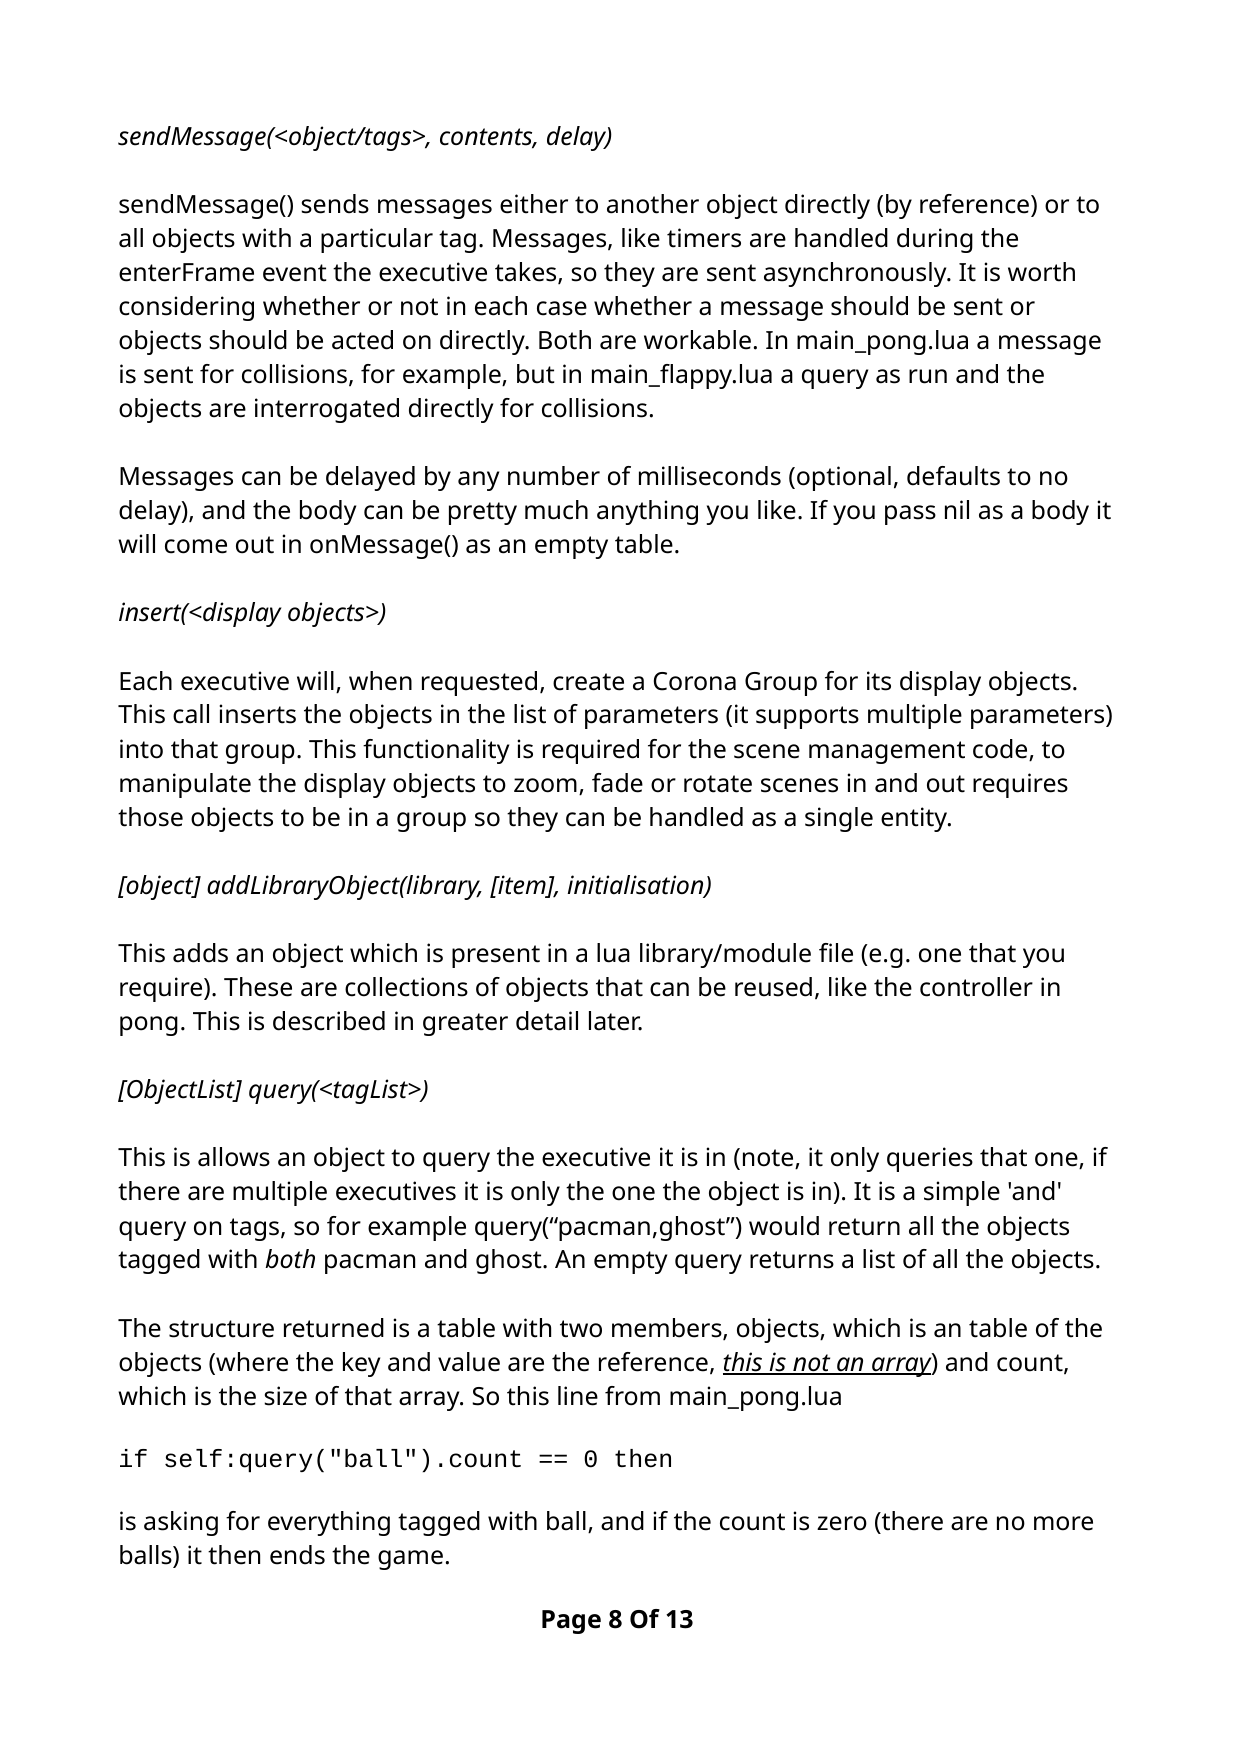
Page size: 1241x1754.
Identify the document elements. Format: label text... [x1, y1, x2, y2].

text sendMessage() sends messages either to another object directly (by reference) or to all objects with a particular tag. Messages, like timers are handled during the enterFrame event the executive takes, so they are sent asynchronously. It is worth considering whether or not in each case whether a message should be sent or objects should be acted on directly. Both are workable. In main_pong.lua a message is sent for collisions, for example, but in main_flappy.lua a query as run and the objects are interrogated directly for collisions. [118, 186, 1122, 425]
text insert(<display objects>) [118, 595, 1122, 629]
text is asking for everything tagged with ball, and if the count is zero (there are no more balls) it then ends the game. [118, 1503, 1122, 1571]
text The structure returned is a table with two members, objects, which is an table of the objects (where the key and value are the reference, this is not an array) and count, which is the size of that array. So this line from main_pong.lua [118, 1310, 1122, 1412]
text sendMessage(<object/tags>, contents, delay) [118, 118, 1122, 152]
text Each executive will, when requested, create a Corona Group for its display objects. This call inserts the objects in the list of parameters (it supports multiple parameters) into that group. This functionality is required for the scene management code, to manipulate the display objects to zoom, fade or rotate scenes in and out requires those objects to be in a group so they can be handled as a single entity. [118, 663, 1122, 833]
text [object] addLibraryObject(library, [item], initialisation) [118, 867, 1122, 902]
text This adds an object which is present in a lua library/module file (e.g. one that you require). These are collections of objects that can be reused, like the controller in pong. This is described in greater detail later. [118, 936, 1122, 1038]
text This is allows an object to query the executive it is in (note, it only queries that one, if there are multiple executives it is only the one the object is in). It is a simple 'and' query on tags, so for example query(“pacman,ghost”) would return all the objects tagged with both pacman and ghost. An empty query returns a list of all the objects. [118, 1140, 1122, 1276]
text [ObjectList] query(<tagList>) [118, 1072, 1122, 1106]
text if self:query("ball").count == 0 then [118, 1447, 1122, 1475]
text Messages can be delayed by any number of milliseconds (optional, defaults to no delay), and the body can be pretty much anything you like. If you pass nil as a body it will come out in onMessage() as an empty table. [118, 459, 1122, 561]
